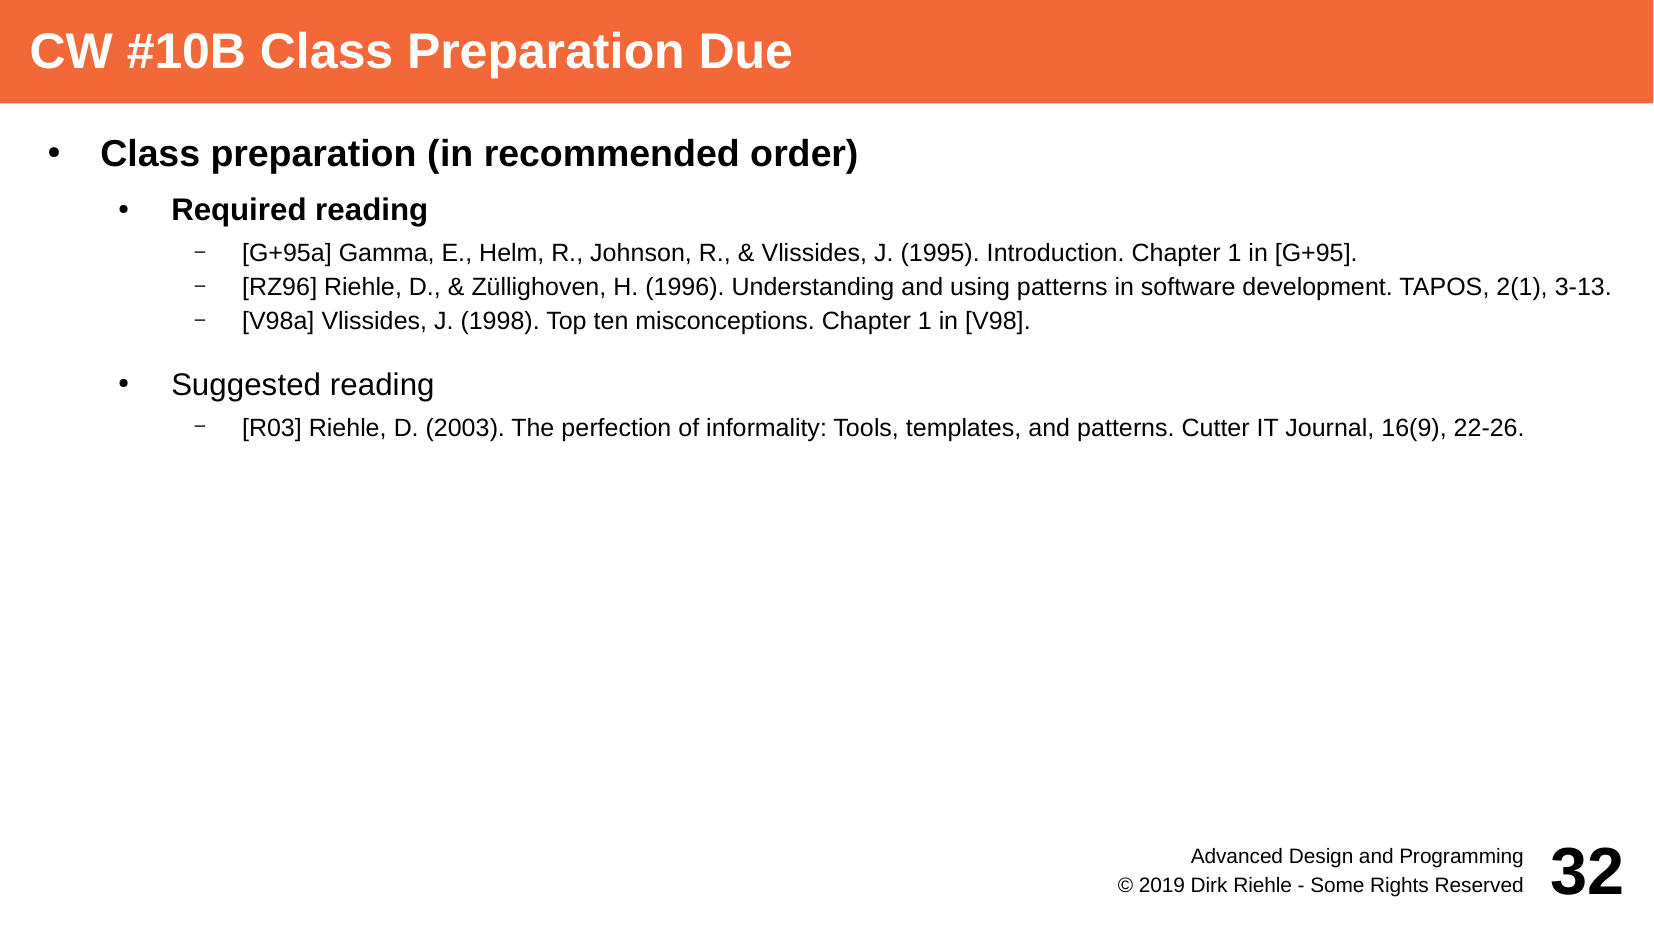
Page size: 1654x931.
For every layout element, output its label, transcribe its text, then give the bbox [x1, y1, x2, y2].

list Class preparation (in recommended order) Required reading [G+95a] Gamma, E., Helm, R., Johnson, R., & Vlissides, J. (1995). Introduction. Chapter 1 in [G+95]. [RZ96] Riehle, D., & Züllighoven, H. (1996). Understanding and using patterns in software development. TAPOS, 2(1), 3-13. [V98a] Vlissides, J. (1998). Top ten misconceptions. Chapter 1 in [V98]. Suggested reading [R03] Riehle, D. (2003). The perfection of informality: Tools, templates, and patterns. Cutter IT Journal, 16(9), 22-26. [29, 132, 1625, 813]
title CW #10B Class Preparation Due [0, 0, 1654, 104]
